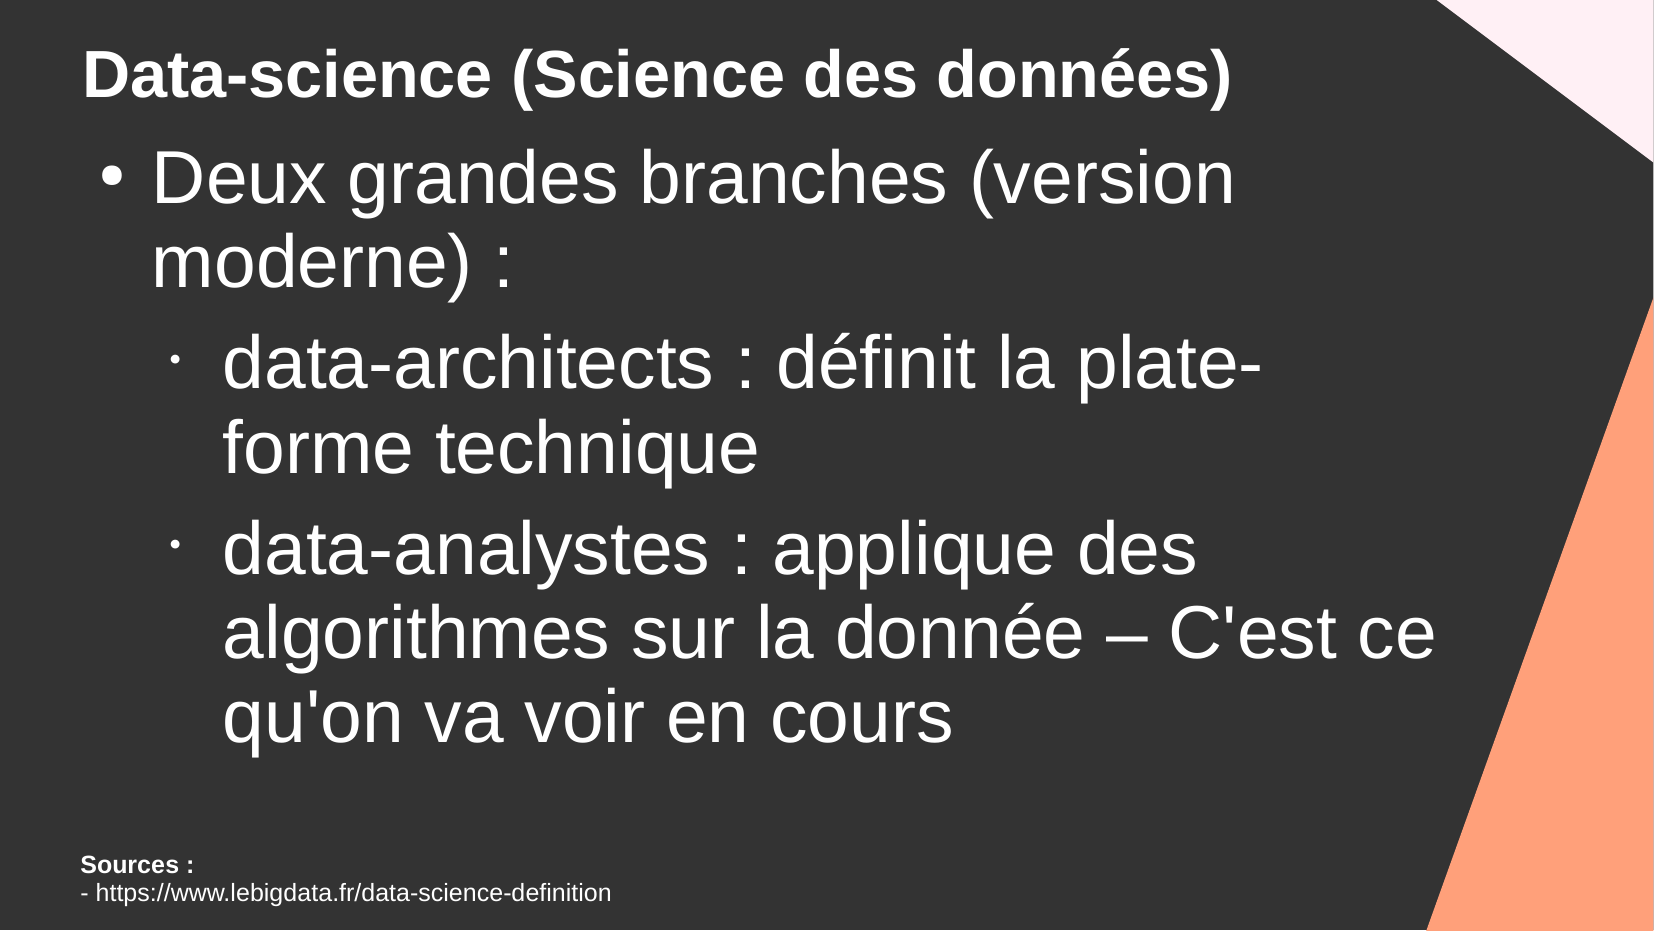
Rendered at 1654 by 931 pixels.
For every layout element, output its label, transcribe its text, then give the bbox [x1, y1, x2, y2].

list Deux grandes branches (version moderne) : data-architects : définit la plate-forme technique data-analystes : applique des algorithmes sur la donnée – C'est ce qu'on va voir en cours [80, 135, 1453, 815]
text_box [1426, 295, 1654, 931]
text_box [1436, 0, 1654, 163]
text_box Sources : - https://www.lebigdata.fr/data-science-definition [65, 843, 1482, 915]
title Data-science (Science des données) [82, 37, 1571, 115]
